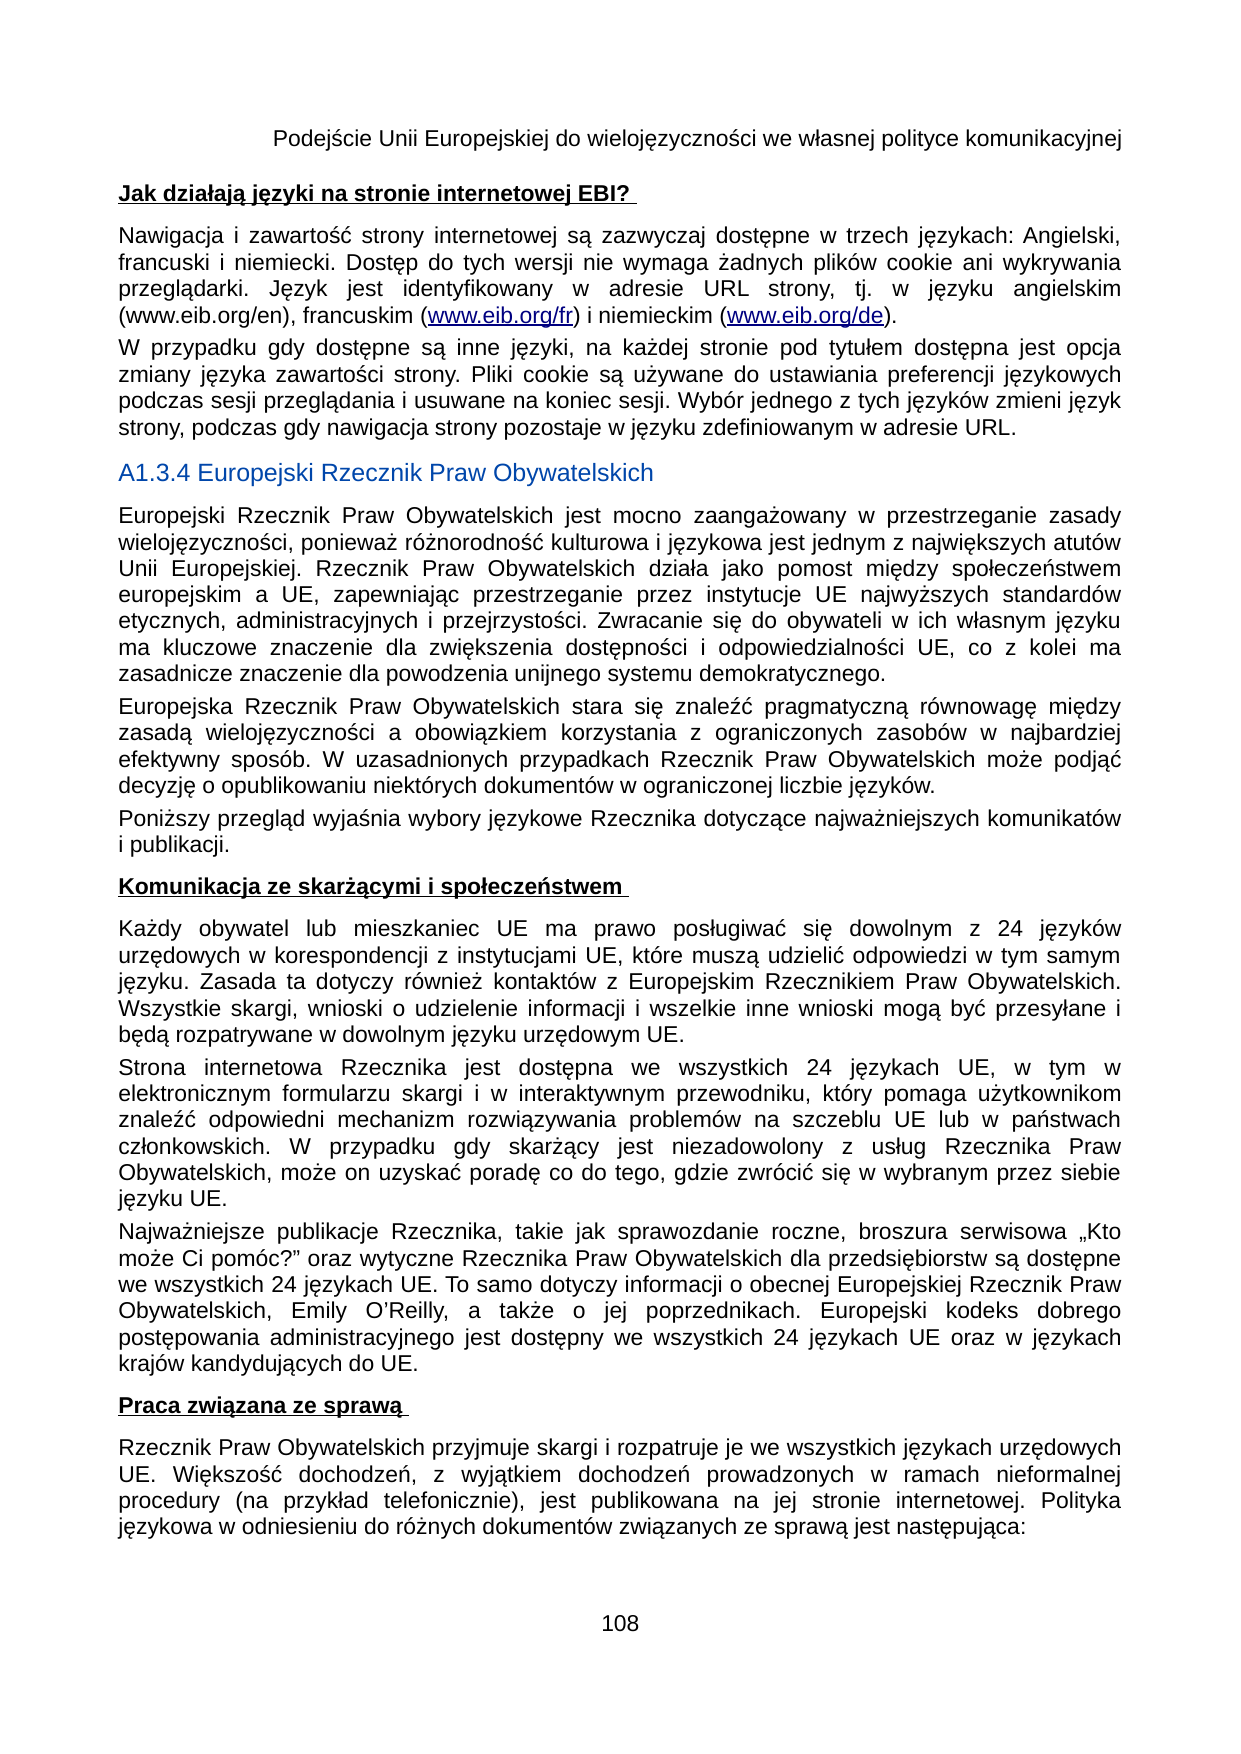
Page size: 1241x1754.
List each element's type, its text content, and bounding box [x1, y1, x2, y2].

text Najważniejsze publikacje Rzecznika, takie jak sprawozdanie roczne, broszura serwisowa „Kto może Ci pomóc?” oraz wytyczne Rzecznika Praw Obywatelskich dla przedsiębiorstw są dostępne we wszystkich 24 językach UE. To samo dotyczy informacji o obecnej Europejskiej Rzecznik Praw Obywatelskich, Emily O’Reilly, a także o jej poprzednikach. Europejski kodeks dobrego postępowania administracyjnego jest dostępny we wszystkich 24 językach UE oraz w językach krajów kandydujących do UE. [118, 1218, 1122, 1376]
subtitle Praca związana ze sprawą [118, 1392, 1122, 1418]
text Europejska Rzecznik Praw Obywatelskich stara się znaleźć pragmatyczną równowagę między zasadą wielojęzyczności a obowiązkiem korzystania z ograniczonych zasobów w najbardziej efektywny sposób. W uzasadnionych przypadkach Rzecznik Praw Obywatelskich może podjąć decyzję o opublikowaniu niektórych dokumentów w ograniczonej liczbie języków. [118, 693, 1122, 798]
subtitle Komunikacja ze skarżącymi i społeczeństwem [118, 873, 1122, 900]
text W przypadku gdy dostępne są inne języki, na każdej stronie pod tytułem dostępna jest opcja zmiany języka zawartości strony. Pliki cookie są używane do ustawiania preferencji językowych podczas sesji przeglądania i usuwane na koniec sesji. Wybór jednego z tych języków zmieni język strony, podczas gdy nawigacja strony pozostaje w języku zdefiniowanym w adresie URL. [118, 334, 1122, 440]
text Każdy obywatel lub mieszkaniec UE ma prawo posługiwać się dowolnym z 24 języków urzędowych w korespondencji z instytucjami UE, które muszą udzielić odpowiedzi w tym samym języku. Zasada ta dotyczy również kontaktów z Europejskim Rzecznikiem Praw Obywatelskich. Wszystkie skargi, wnioski o udzielenie informacji i wszelkie inne wnioski mogą być przesyłane i będą rozpatrywane w dowolnym języku urzędowym UE. [118, 915, 1122, 1047]
text Europejski Rzecznik Praw Obywatelskich jest mocno zaangażowany w przestrzeganie zasady wielojęzyczności, ponieważ różnorodność kulturowa i językowa jest jednym z największych atutów Unii Europejskiej. Rzecznik Praw Obywatelskich działa jako pomost między społeczeństwem europejskim a UE, zapewniając przestrzeganie przez instytucje UE najwyższych standardów etycznych, administracyjnych i przejrzystości. Zwracanie się do obywateli w ich własnym języku ma kluczowe znaczenie dla zwiększenia dostępności i odpowiedzialności UE, co z kolei ma zasadnicze znaczenie dla powodzenia unijnego systemu demokratycznego. [118, 502, 1122, 687]
subtitle A1.3.4 Europejski Rzecznik Praw Obywatelskich [118, 458, 1122, 486]
text Strona internetowa Rzecznika jest dostępna we wszystkich 24 językach UE, w tym w elektronicznym formularzu skargi i w interaktywnym przewodniku, który pomaga użytkownikom znaleźć odpowiedni mechanizm rozwiązywania problemów na szczeblu UE lub w państwach członkowskich. W przypadku gdy skarżący jest niezadowolony z usług Rzecznika Praw Obywatelskich, może on uzyskać poradę co do tego, gdzie zwrócić się w wybranym przez siebie języku UE. [118, 1054, 1122, 1212]
subtitle Jak działają języki na stronie internetowej EBI? [118, 180, 1122, 207]
text Nawigacja i zawartość strony internetowej są zazwyczaj dostępne w trzech językach: Angielski, francuski i niemiecki. Dostęp do tych wersji nie wymaga żadnych plików cookie ani wykrywania przeglądarki. Język jest identyfikowany w adresie URL strony, tj. w języku angielskim (www.eib.org/en), francuskim (www.eib.org/fr) i niemieckim (www.eib.org/de). [118, 222, 1122, 328]
text Rzecznik Praw Obywatelskich przyjmuje skargi i rozpatruje je we wszystkich językach urzędowych UE. Większość dochodzeń, z wyjątkiem dochodzeń prowadzonych w ramach nieformalnej procedury (na przykład telefonicznie), jest publikowana na jej stronie internetowej. Polityka językowa w odniesieniu do różnych dokumentów związanych ze sprawą jest następująca: [118, 1434, 1122, 1539]
text Poniższy przegląd wyjaśnia wybory językowe Rzecznika dotyczące najważniejszych komunikatów i publikacji. [118, 805, 1122, 858]
